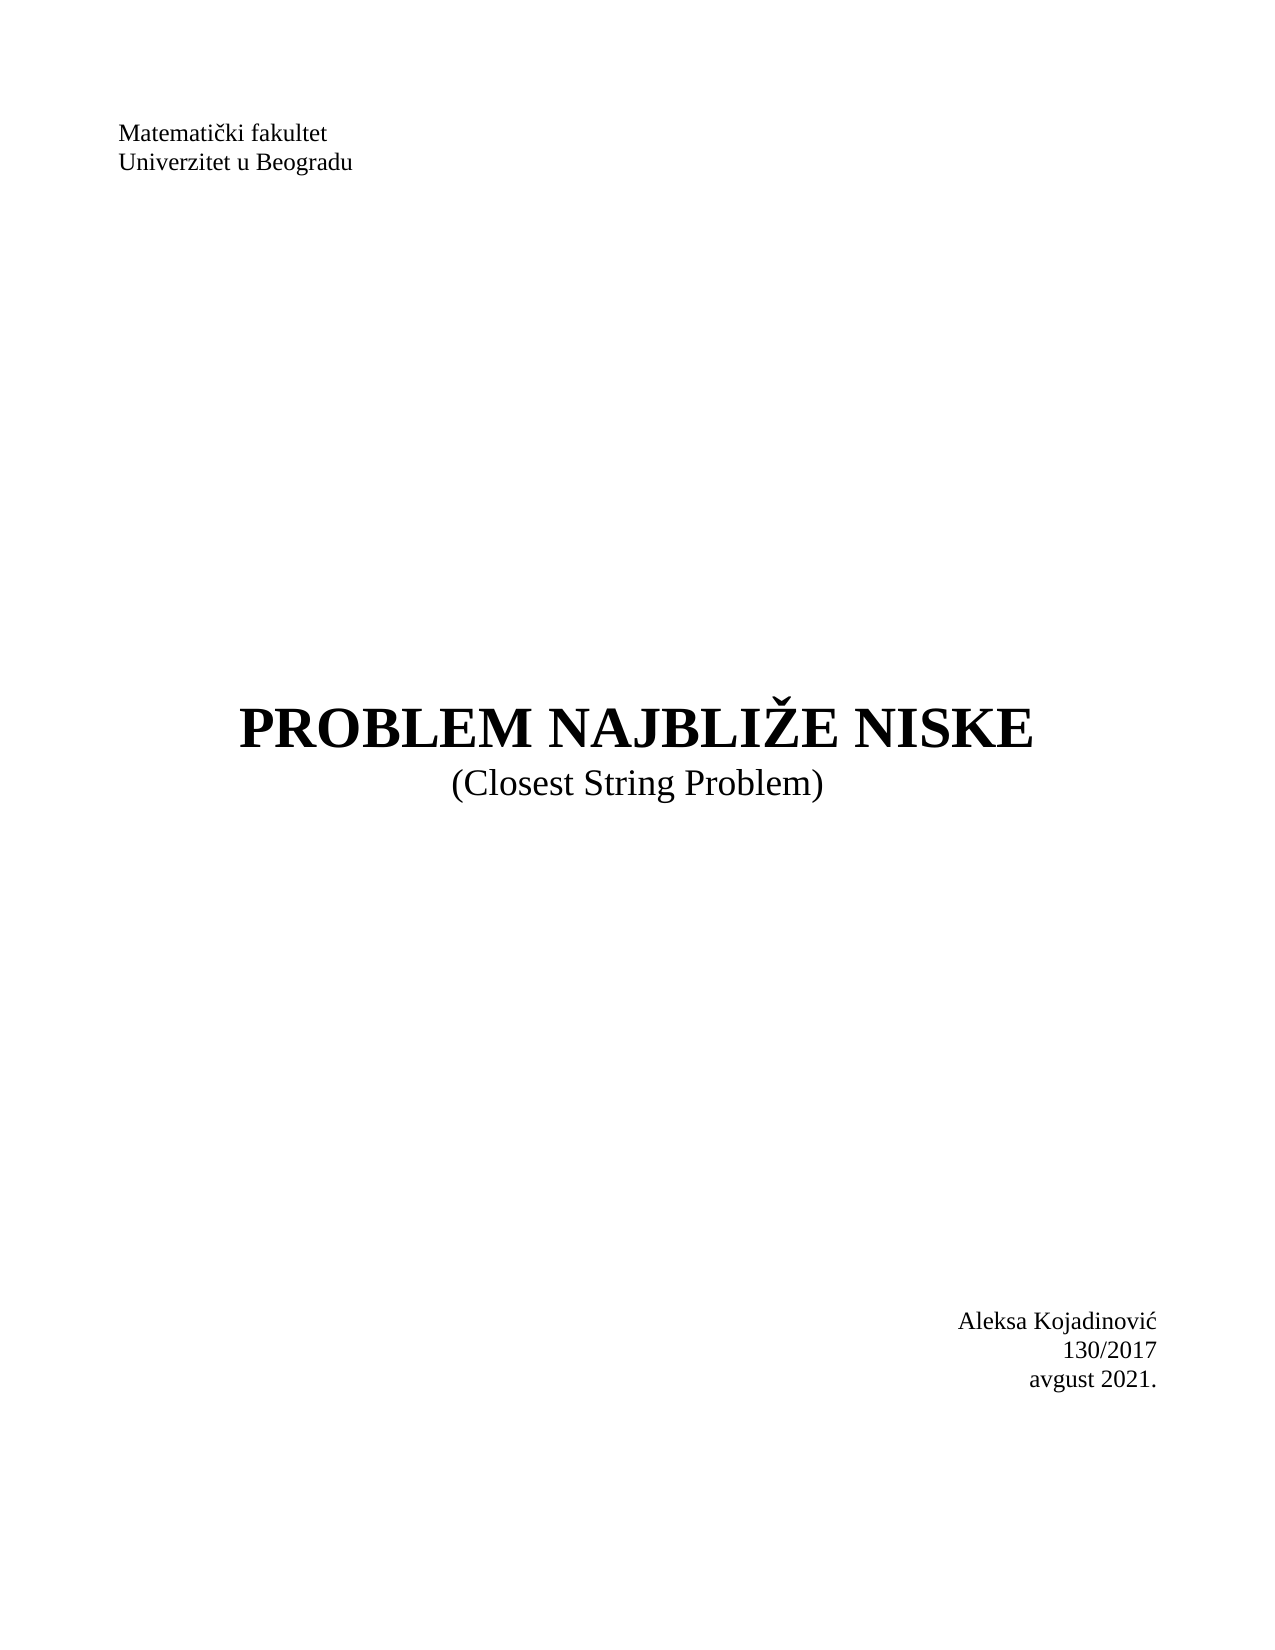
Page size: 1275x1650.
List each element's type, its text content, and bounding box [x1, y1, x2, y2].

text avgust 2021. [118, 1364, 1157, 1393]
text Univerzitet u Beogradu [118, 147, 1157, 176]
text Aleksa Kojadinović [118, 1306, 1157, 1335]
text (Closest String Problem) [118, 760, 1157, 803]
text 130/2017 [118, 1335, 1157, 1364]
text Matematički fakultet [118, 118, 1157, 147]
text PROBLEM NAJBLIŽE NISKE [118, 693, 1157, 760]
